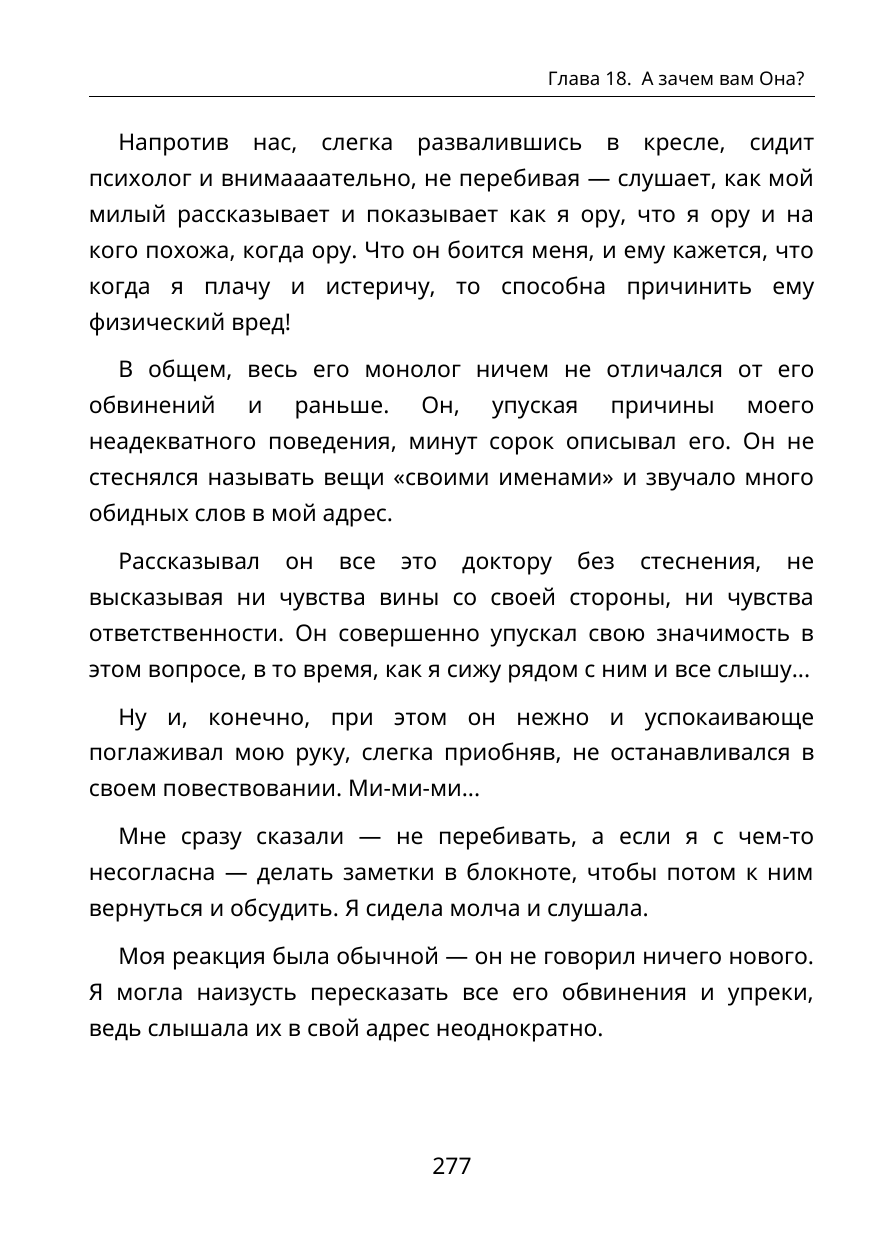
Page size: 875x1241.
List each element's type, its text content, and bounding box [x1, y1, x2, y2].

text Моя реакция была обычной — он не говорил ничего нового. Я могла наизусть пересказать все его обвинения и упреки, ведь слышала их в свой адрес неоднократно. [88, 939, 815, 1043]
text В общем, весь его монолог ничем не отличался от его обвинений и раньше. Он, упуская причины моего неадекватного поведения, минут сорок описывал его. Он не стеснялся называть вещи «своими именами» и звучало много обидных слов в мой адрес. [88, 353, 815, 528]
text Рассказывал он все это доктору без стеснения, не высказывая ни чувства вины со своей стороны, ни чувства ответственности. Он совершенно упускал свою значимость в этом вопросе, в то время, как я сижу рядом с ним и все слышу... [88, 545, 815, 684]
text Напротив нас, слегка развалившись в кресле, сидит психолог и внимаааательно, не перебивая — слушает, как мой милый рассказывает и показывает как я ору, что я ору и на кого похожа, когда ору. Что он боится меня, и ему кажется, что когда я плачу и истеричу, то способна причинить ему физический вред! [88, 126, 815, 337]
text Ну и, конечно, при этом он нежно и успокаивающе поглаживал мою руку, слегка приобняв, не останавливался в своем повествовании. Ми-ми-ми... [88, 700, 815, 803]
text Мне сразу сказали — не перебивать, а если я с чем-то несогласна — делать заметки в блокноте, чтобы потом к ним вернуться и обсудить. Я сидела молча и слушала. [88, 820, 815, 923]
